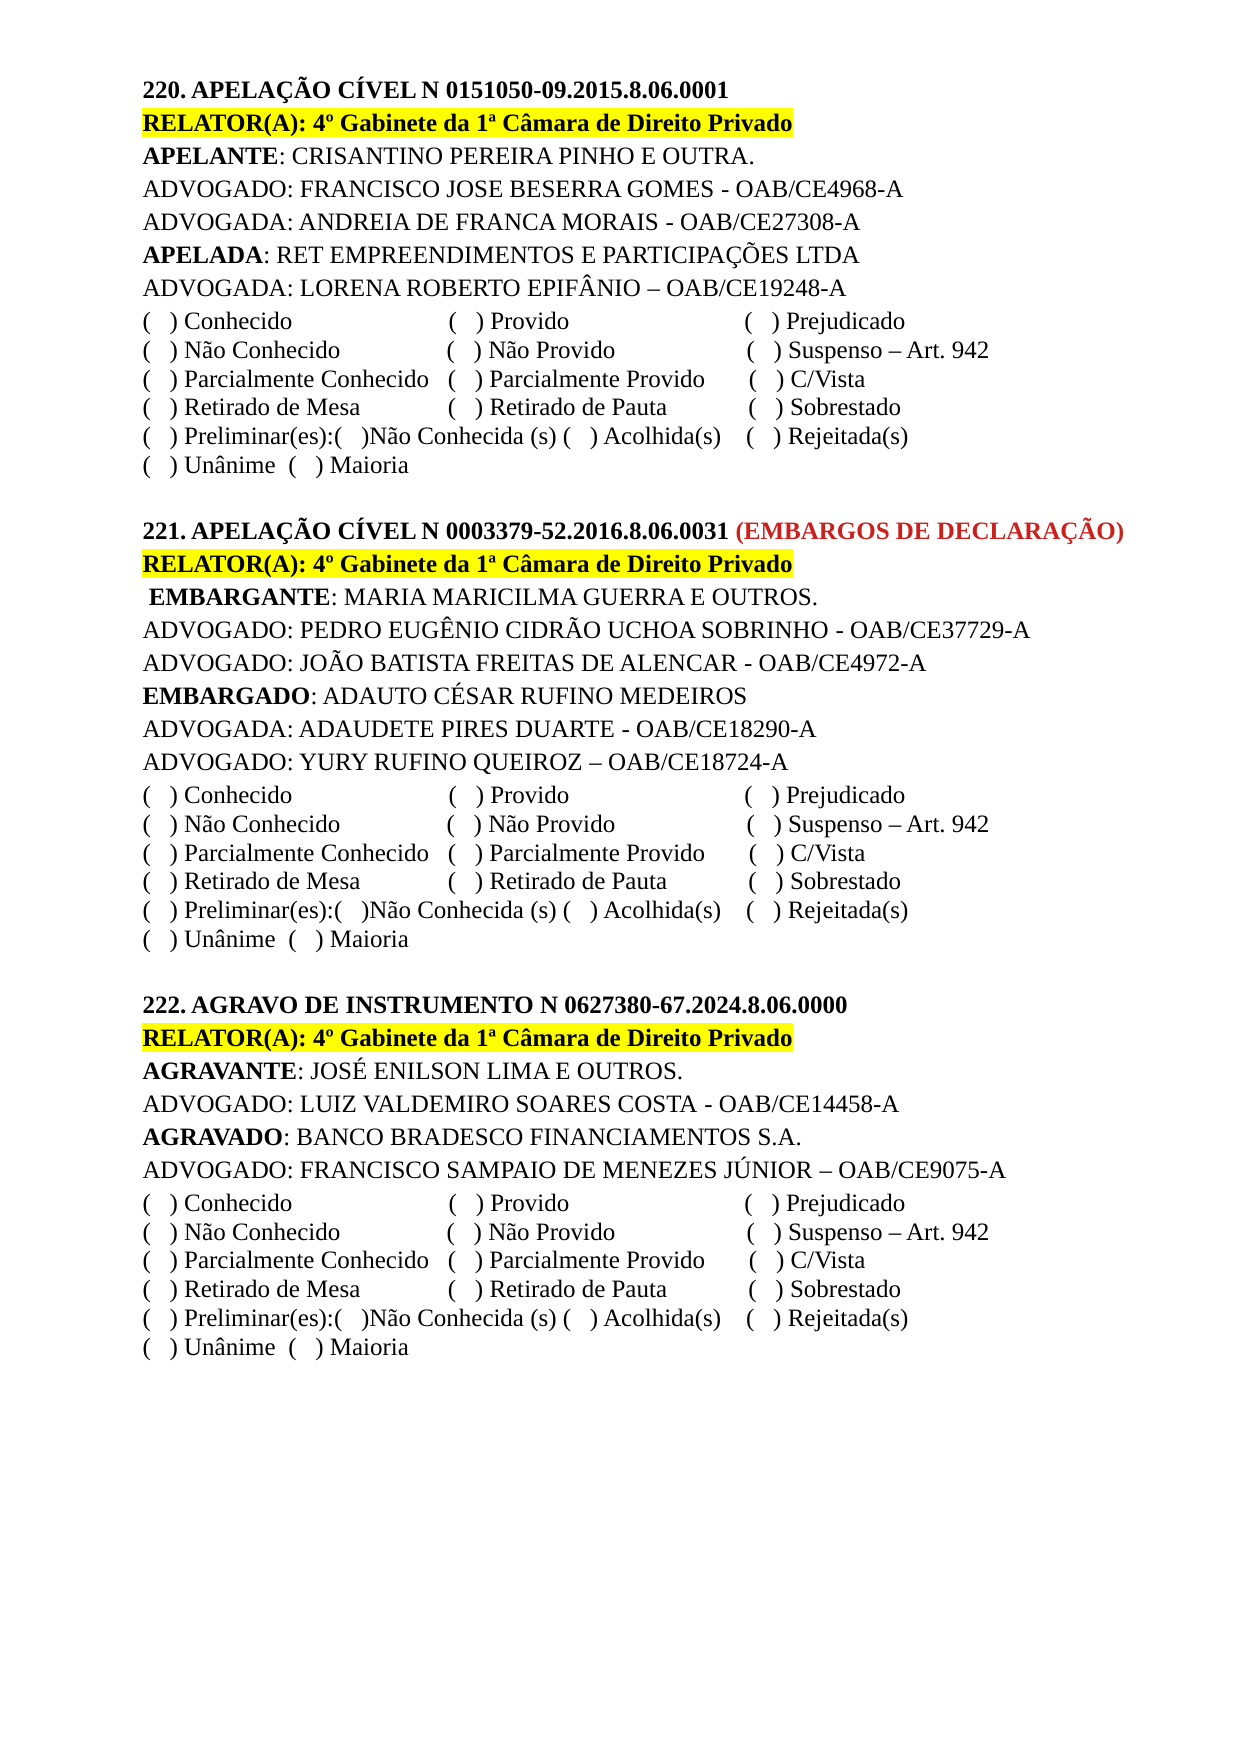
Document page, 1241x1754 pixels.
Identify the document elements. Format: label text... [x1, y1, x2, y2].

text ( ) Não Conhecido ( ) Não Provido ( ) Suspenso – Art. 942 [142, 335, 1158, 364]
text ( ) Conhecido ( ) Provido ( ) Prejudicado [142, 1188, 1141, 1217]
text ( ) Conhecido ( ) Provido ( ) Prejudicado [142, 306, 1141, 335]
text ( ) Unânime ( ) Maioria [142, 1332, 1141, 1427]
text ( ) Não Conhecido ( ) Não Provido ( ) Suspenso – Art. 942 [142, 809, 1158, 838]
text ( ) Retirado de Mesa ( ) Retirado de Pauta ( ) Sobrestado [142, 866, 1158, 895]
text ( ) Conhecido ( ) Provido ( ) Prejudicado [142, 780, 1141, 809]
text 220. APELAÇÃO CÍVEL N 0151050-09.2015.8.06.0001 RELATOR(A): 4º Gabinete da 1ª Câmara de Direito Privado APELANTE: CRISANTINO PEREIRA PINHO E OUTRA. ADVOGADO: FRANCISCO JOSE BESERRA GOMES - OAB/CE4968-A ADVOGADA: ANDREIA DE FRANCA MORAIS - OAB/CE27308-A APELADA: RET EMPREENDIMENTOS E PARTICIPAÇÕES LTDA ADVOGADA: LORENA ROBERTO EPIFÂNIO – OAB/CE19248-A [142, 75, 1141, 302]
text ( ) Retirado de Mesa ( ) Retirado de Pauta ( ) Sobrestado [142, 1274, 1158, 1303]
text ( ) Retirado de Mesa ( ) Retirado de Pauta ( ) Sobrestado [142, 392, 1158, 421]
text ( ) Unânime ( ) Maioria 222. AGRAVO DE INSTRUMENTO N 0627380-67.2024.8.06.0000 RELATOR(A): 4º Gabinete da 1ª Câmara de Direito Privado AGRAVANTE: JOSÉ ENILSON LIMA E OUTROS. ADVOGADO: LUIZ VALDEMIRO SOARES COSTA - OAB/CE14458-A AGRAVADO: BANCO BRADESCO FINANCIAMENTOS S.A. ADVOGADO: FRANCISCO SAMPAIO DE MENEZES JÚNIOR – OAB/CE9075-A [142, 924, 1141, 1184]
text ADVOGADO: PEDRO EUGÊNIO CIDRÃO UCHOA SOBRINHO - OAB/CE37729-A ADVOGADO: JOÃO BATISTA FREITAS DE ALENCAR - OAB/CE4972-A EMBARGADO: ADAUTO CÉSAR RUFINO MEDEIROS ADVOGADA: ADAUDETE PIRES DUARTE - OAB/CE18290-A ADVOGADO: YURY RUFINO QUEIROZ – OAB/CE18724-A [142, 615, 1141, 776]
text ( ) Parcialmente Conhecido ( ) Parcialmente Provido ( ) C/Vista [142, 364, 1158, 392]
text ( ) Preliminar(es):( )Não Conhecida (s) ( ) Acolhida(s) ( ) Rejeitada(s) [142, 1303, 1158, 1332]
text ( ) Preliminar(es):( )Não Conhecida (s) ( ) Acolhida(s) ( ) Rejeitada(s) [142, 895, 1158, 924]
text ( ) Unânime ( ) Maioria 221. APELAÇÃO CÍVEL N 0003379-52.2016.8.06.0031 (EMBARGOS DE DECLARAÇÃO) RELATOR(A): 4º Gabinete da 1ª Câmara de Direito Privado EMBARGANTE: MARIA MARICILMA GUERRA E OUTROS. [142, 450, 1141, 611]
text ( ) Parcialmente Conhecido ( ) Parcialmente Provido ( ) C/Vista [142, 838, 1158, 866]
text ( ) Parcialmente Conhecido ( ) Parcialmente Provido ( ) C/Vista [142, 1246, 1158, 1274]
text ( ) Preliminar(es):( )Não Conhecida (s) ( ) Acolhida(s) ( ) Rejeitada(s) [142, 421, 1158, 450]
text ( ) Não Conhecido ( ) Não Provido ( ) Suspenso – Art. 942 [142, 1217, 1158, 1246]
